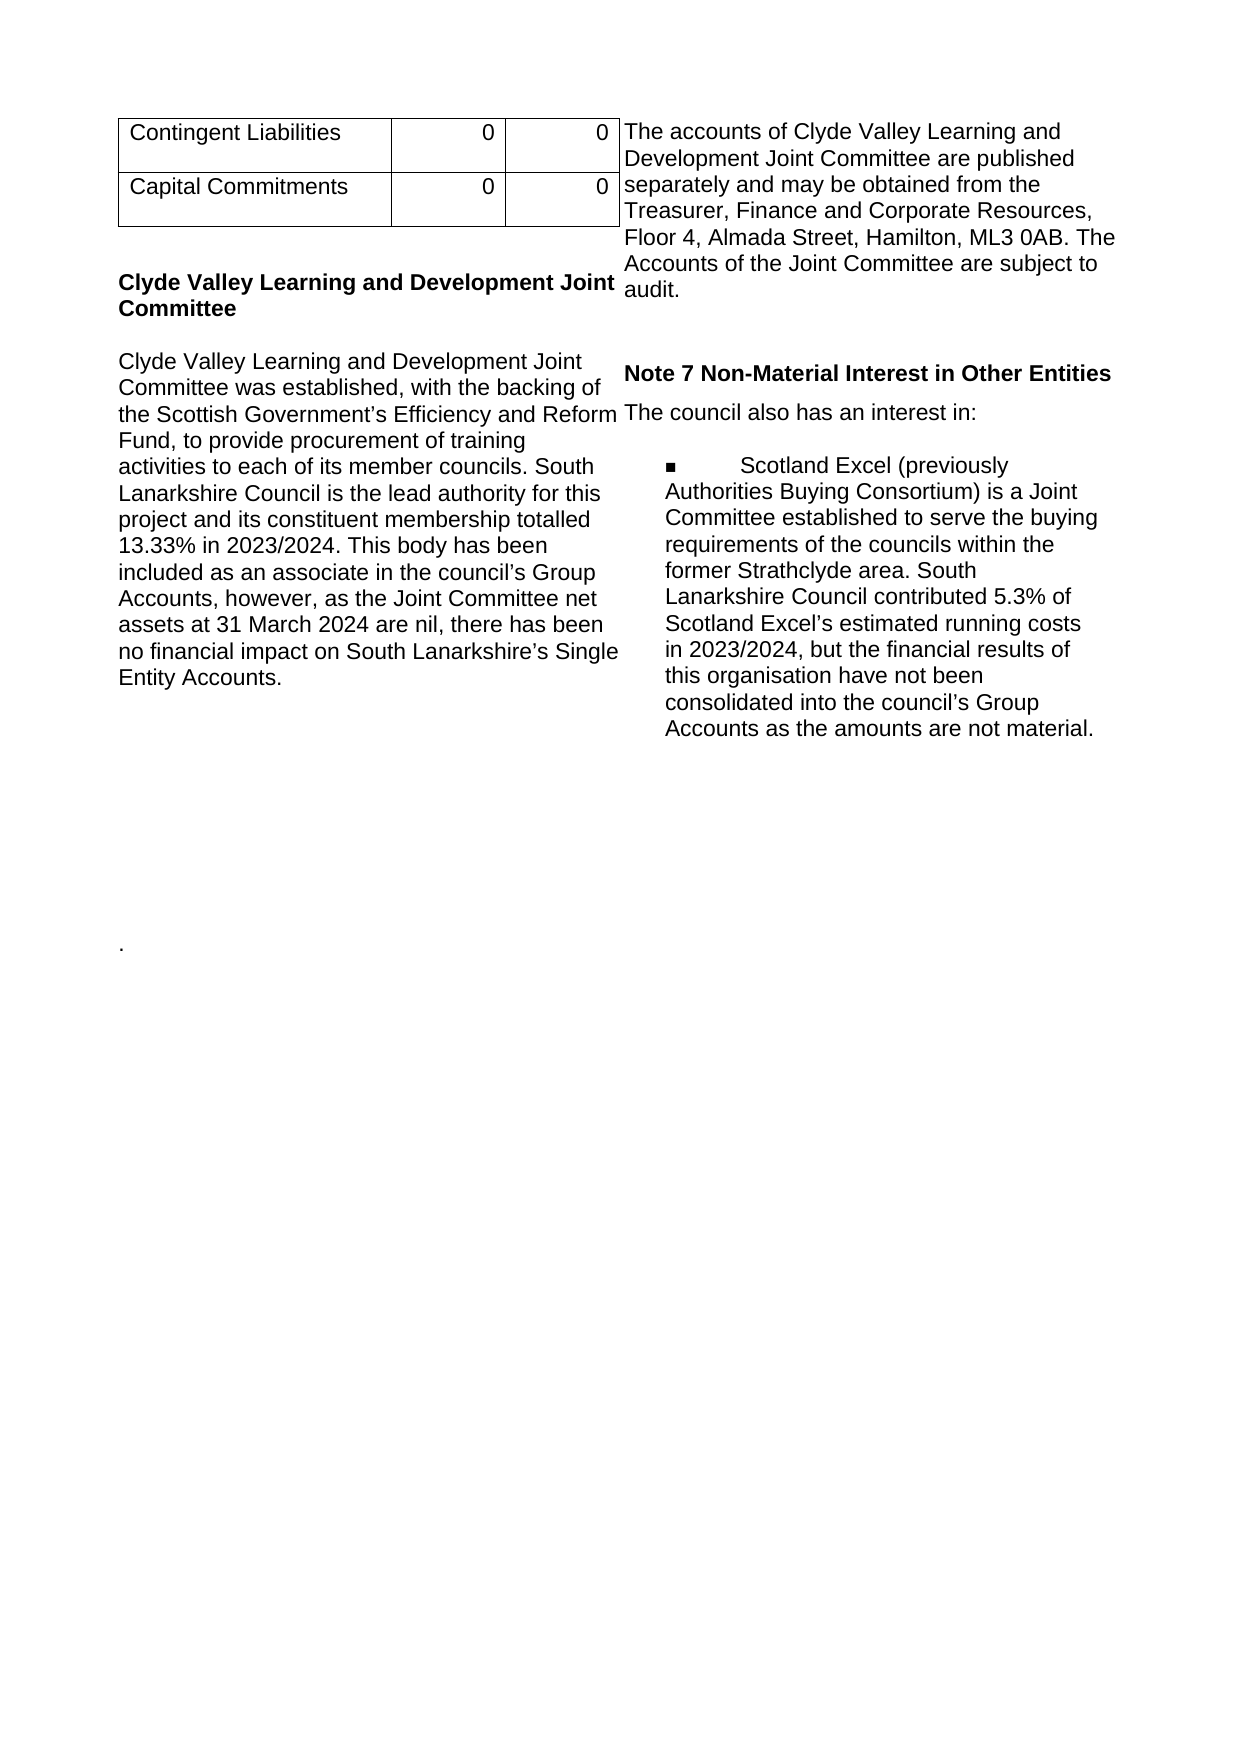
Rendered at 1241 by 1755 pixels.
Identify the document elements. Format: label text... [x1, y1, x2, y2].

subtitle Note 7 Non-Material Interest in Other Entities [624, 359, 1122, 386]
text The council also has an interest in: [624, 399, 1122, 425]
table_cell Capital Commitments [119, 173, 391, 226]
subtitle Clyde Valley Learning and Development Joint Committee Clyde Valley Learning and Development Joint Committee was established, with the backing of the Scottish Government’s Efficiency and Reform Fund, to provide procurement of training activities to each of its member councils. South Lanarkshire Council is the lead authority for this project and its constituent membership totalled 13.33% in 2023/2024. This body has been included as an associate in the council’s Group Accounts, however, as the Joint Committee net assets at 31 March 2024 are nil, there has been no financial impact on South Lanarkshire’s Single Entity Accounts. [118, 269, 620, 690]
table_cell 0 [506, 119, 619, 172]
table_cell Contingent Liabilities [119, 119, 391, 172]
text . [118, 930, 632, 957]
table_cell 0 [392, 119, 505, 172]
table_cell 0 [506, 173, 619, 226]
table_cell 0 [392, 173, 505, 226]
list Scotland Excel (previously Authorities Buying Consortium) is a Joint Committee established to serve the buying requirements of the councils within the former Strathclyde area. South Lanarkshire Council contributed 5.3% of Scotland Excel’s estimated running costs in 2023/2024, but the financial results of this organisation have not been consolidated into the council’s Group Accounts as the amounts are not material. [665, 452, 1100, 741]
text The accounts of Clyde Valley Learning and Development Joint Committee are published separately and may be obtained from the Treasurer, Finance and Corporate Resources, Floor 4, Almada Street, Hamilton, ML3 0AB. The Accounts of the Joint Committee are subject to audit. [624, 118, 1122, 303]
